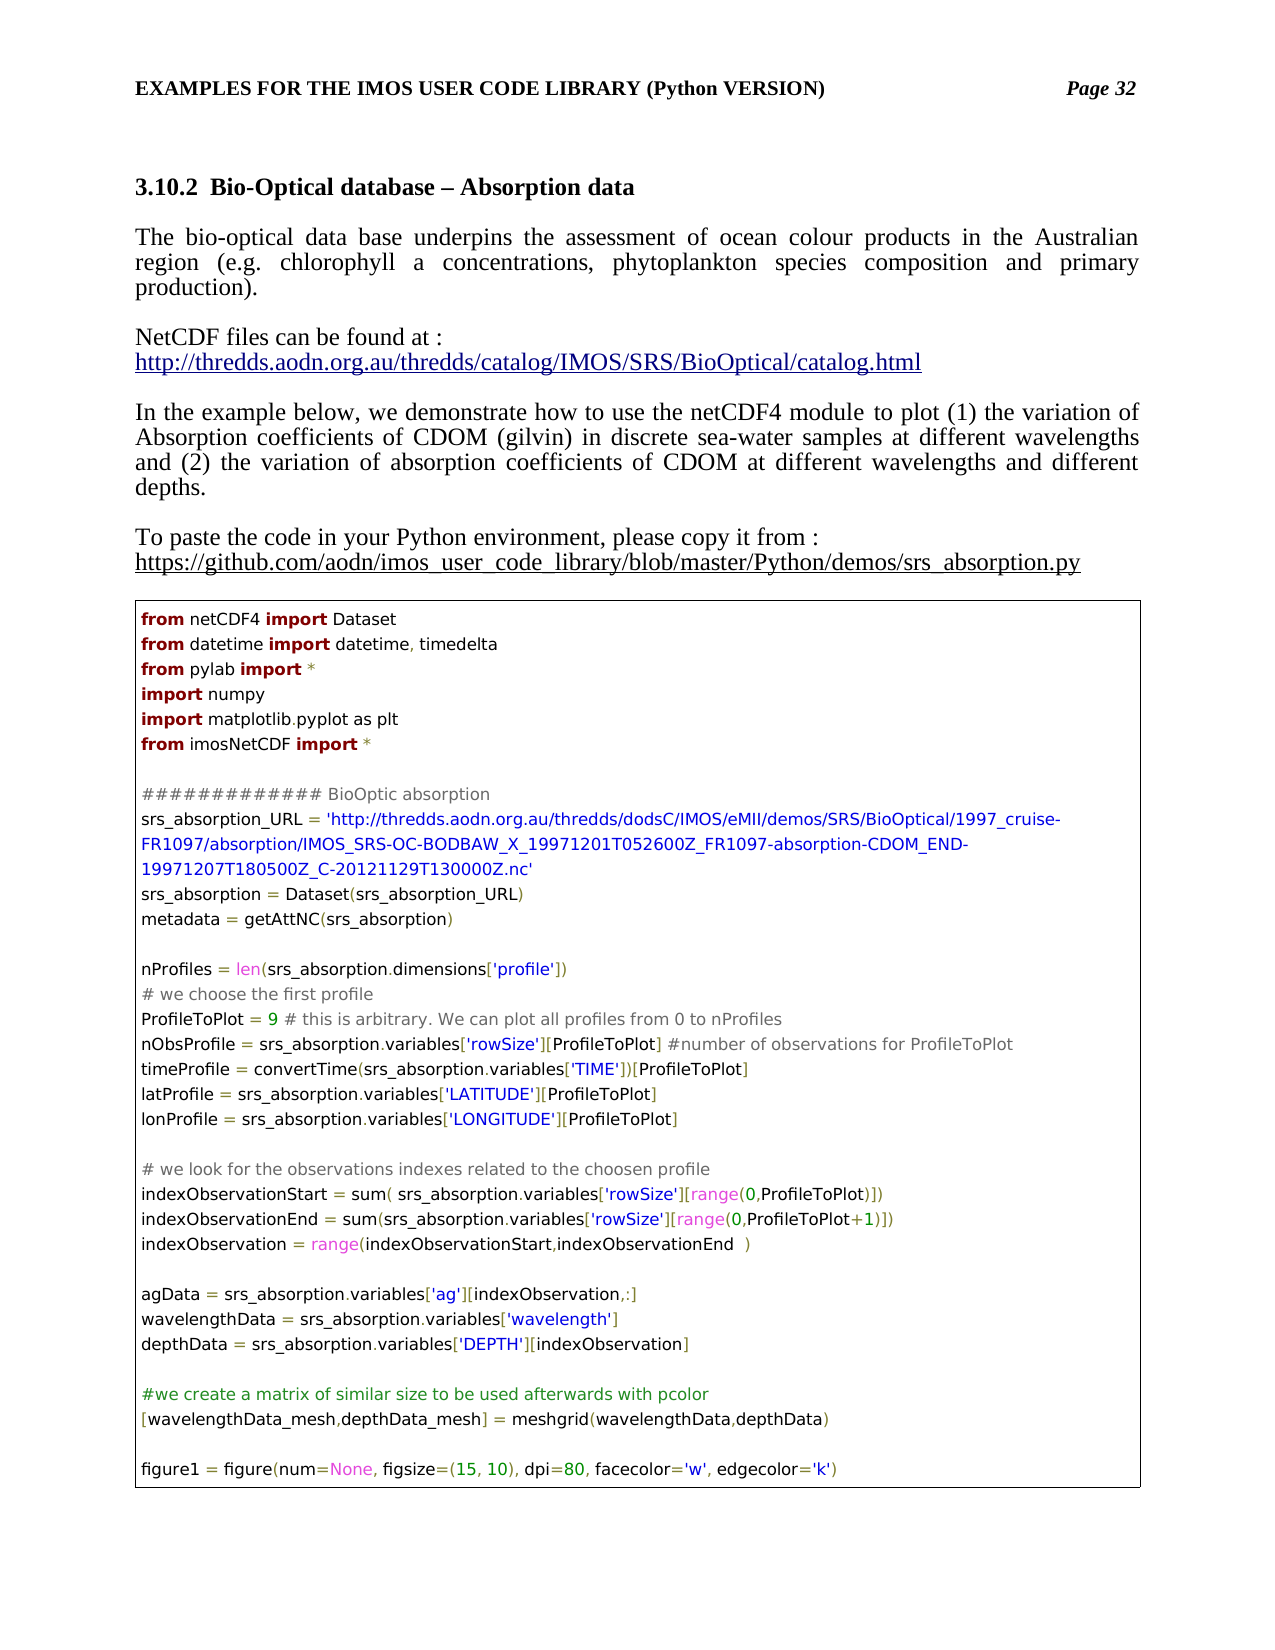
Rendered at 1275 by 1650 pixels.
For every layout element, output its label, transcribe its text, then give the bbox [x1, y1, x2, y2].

text NetCDF files can be found at : [135, 325, 1140, 350]
text To paste the code in your Python environment, please copy it from : [135, 525, 1140, 550]
text In the example below, we demonstrate how to use the netCDF4 module to plot (1) the variation of Absorption coefficients of CDOM (gilvin) in discrete sea-water samples at different wavelengths and (2) the variation of absorption coefficients of CDOM at different wavelengths and different depths. [135, 400, 1140, 500]
text https://github.com/aodn/imos_user_code_library/blob/master/Python/demos/srs_absorption.py [135, 550, 1140, 575]
table_header from netCDF4 import Dataset from datetime import datetime, timedelta from pylab import * import numpy import matplotlib.pyplot as plt from imosNetCDF import * ############# BioOptic absorption srs_absorption_URL = 'http://thredds.aodn.org.au/thredds/dodsC/IMOS/eMII/demos/SRS/BioOptical/1997_cruise-FR1097/absorption/IMOS_SRS-OC-BODBAW_X_19971201T052600Z_FR1097-absorption-CDOM_END-19971207T180500Z_C-20121129T130000Z.nc' srs_absorption = Dataset(srs_absorption_URL) metadata = getAttNC(srs_absorption) nProfiles = len(srs_absorption.dimensions['profile']) # we choose the first profile ProfileToPlot = 9 # this is arbitrary. We can plot all profiles from 0 to nProfiles nObsProfile = srs_absorption.variables['rowSize'][ProfileToPlot] #number of observations for ProfileToPlot timeProfile = convertTime(srs_absorption.variables['TIME'])[ProfileToPlot] latProfile = srs_absorption.variables['LATITUDE'][ProfileToPlot] lonProfile = srs_absorption.variables['LONGITUDE'][ProfileToPlot] # we look for the observations indexes related to the choosen profile indexObservationStart = sum( srs_absorption.variables['rowSize'][range(0,ProfileToPlot)]) indexObservationEnd = sum(srs_absorption.variables['rowSize'][range(0,ProfileToPlot+1)]) indexObservation = range(indexObservationStart,indexObservationEnd ) agData = srs_absorption.variables['ag'][indexObservation,:] wavelengthData = srs_absorption.variables['wavelength'] depthData = srs_absorption.variables['DEPTH'][indexObservation] #we create a matrix of similar size to be used afterwards with pcolor [wavelengthData_mesh,depthData_mesh] = meshgrid(wavelengthData,depthData) figure1 = figure(num=None, figsize=(15, 10), dpi=80, facecolor='w', edgecolor='k') [136, 601, 1140, 1487]
text The bio-optical data base underpins the assessment of ocean colour products in the Australian region (e.g. chlorophyll a concentrations, phytoplankton species composition and primary production). [135, 225, 1140, 300]
subtitle Bio-Optical database – Absorption data [135, 175, 1140, 200]
text http://thredds.aodn.org.au/thredds/catalog/IMOS/SRS/BioOptical/catalog.html [135, 350, 1140, 375]
